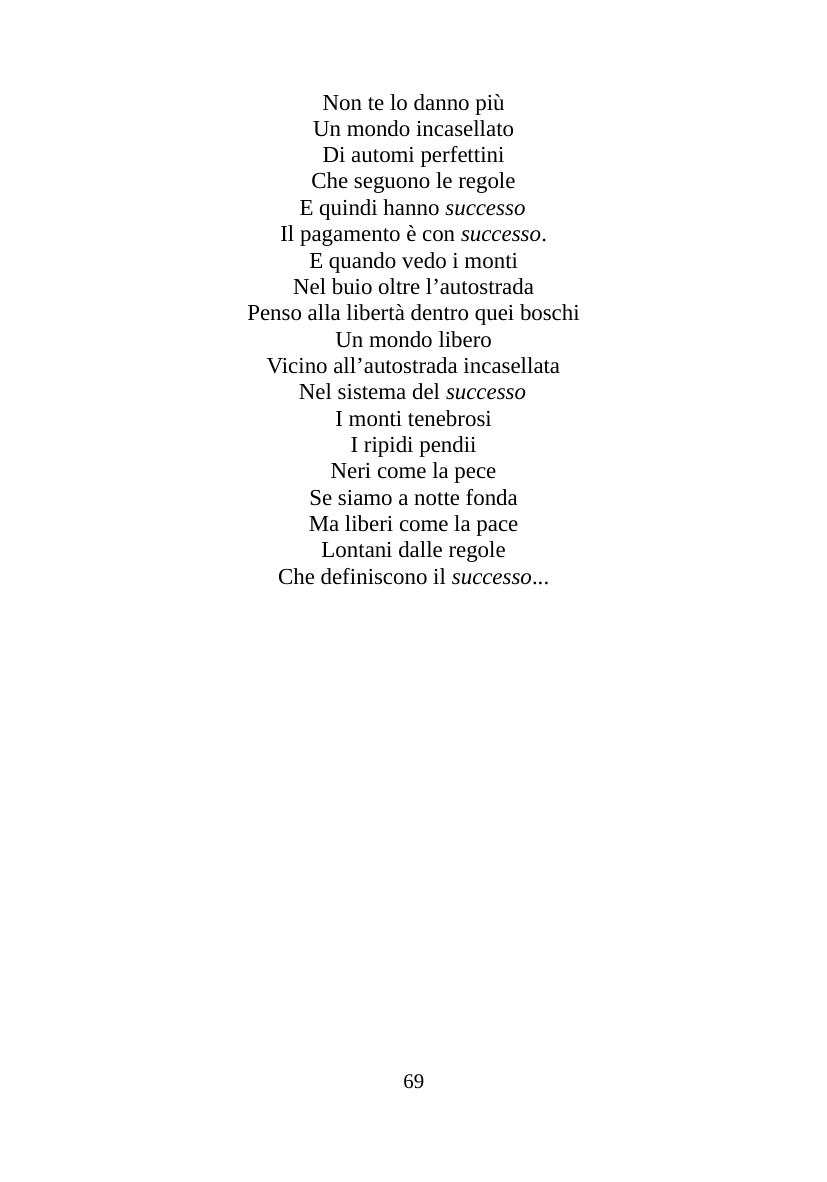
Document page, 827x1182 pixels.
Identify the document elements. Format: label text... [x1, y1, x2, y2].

text Ma liberi come la pace [88, 510, 738, 537]
text Che definiscono il successo... [88, 563, 738, 589]
text Neri come la pece [88, 457, 738, 484]
text E quindi hanno successo [88, 194, 738, 220]
text Vicino all’autostrada incasellata [88, 352, 738, 378]
text Che seguono le regole [88, 168, 738, 194]
text Se siamo a notte fonda [88, 484, 738, 510]
text Il pagamento è con successo. [88, 220, 738, 247]
text I ripidi pendii [88, 431, 738, 457]
text Nel buio oltre l’autostrada [88, 273, 738, 299]
text Nel sistema del successo [88, 378, 738, 405]
text E quando vedo i monti [88, 247, 738, 273]
text Un mondo incasellato [88, 115, 738, 141]
text Non te lo danno più [88, 88, 738, 115]
text Un mondo libero [88, 326, 738, 352]
text Lontani dalle regole [88, 537, 738, 563]
text Di automi perfettini [88, 141, 738, 168]
text Penso alla libertà dentro quei boschi [88, 299, 738, 326]
text I monti tenebrosi [88, 405, 738, 431]
